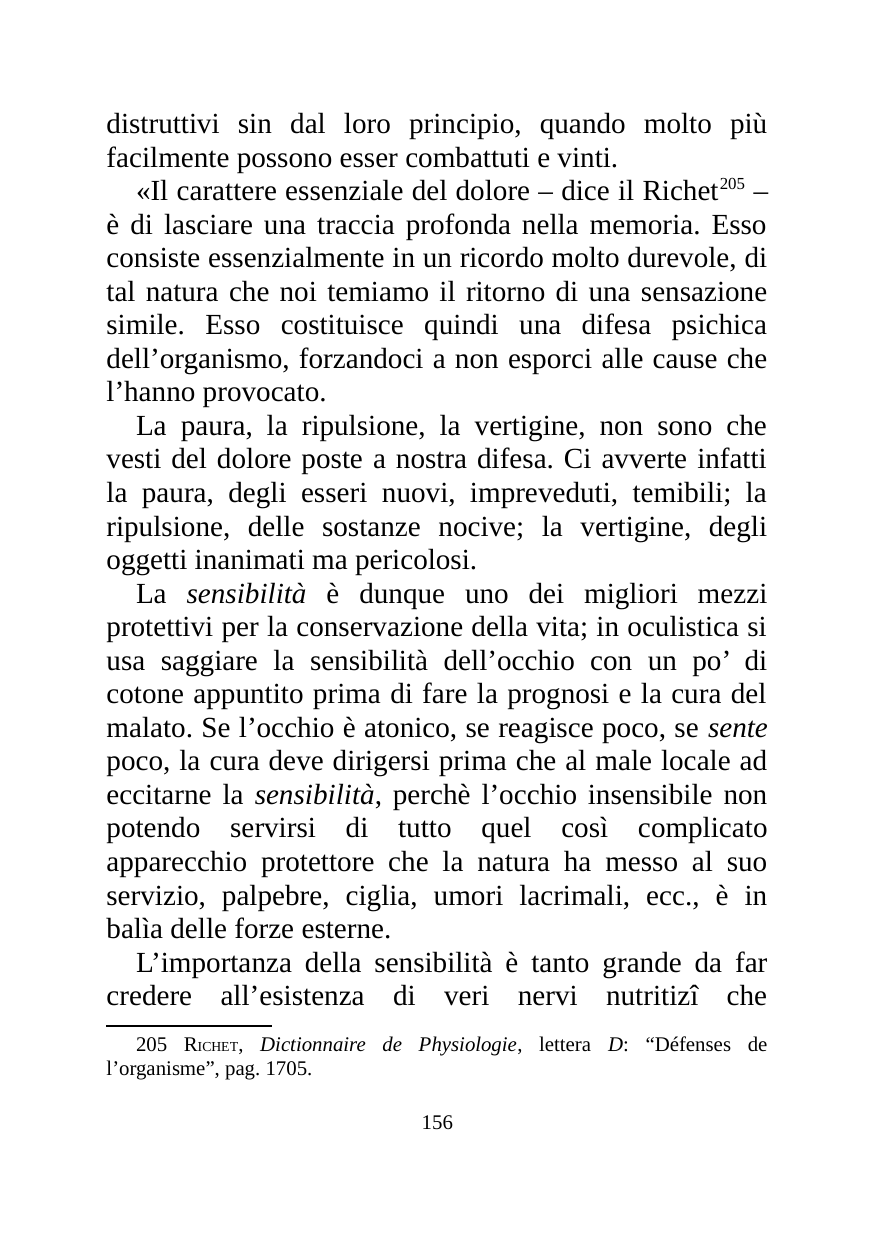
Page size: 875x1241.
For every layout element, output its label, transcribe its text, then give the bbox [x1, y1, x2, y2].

text Richet, Dictionnaire de Physiologie, lettera D: “Défenses de l’organisme”, pag. 1705. [106, 1032, 768, 1080]
text La sensibilità è dunque uno dei migliori mezzi protettivi per la conservazione della vita; in oculistica si usa saggiare la sensibilità dell’occhio con un po’ di cotone appuntito prima di fare la prognosi e la cura del malato. Se l’occhio è atonico, se reagisce poco, se sente poco, la cura deve dirigersi prima che al male locale ad eccitarne la sensibilità, perchè l’occhio insensibile non potendo servirsi di tutto quel così complicato apparecchio protettore che la natura ha messo al suo servizio, palpebre, ciglia, umori lacrimali, ecc., è in balìa delle forze esterne. [106, 576, 768, 945]
text «Il carattere essenziale del dolore – dice il Richet – è di lasciare una traccia profonda nella memoria. Esso consiste essenzialmente in un ricordo molto durevole, di tal natura che noi temiamo il ritorno di una sensazione simile. Esso costituisce quindi una difesa psichica dell’organismo, forzandoci a non esporci alle cause che l’hanno provocato. [106, 173, 768, 408]
text L’importanza della sensibilità è tanto grande da far credere all’esistenza di veri nervi nutritizî che [106, 945, 768, 1012]
text distruttivi sin dal loro principio, quando molto più facilmente possono esser combattuti e vinti. [106, 106, 768, 173]
text La paura, la ripulsione, la vertigine, non sono che vesti del dolore poste a nostra difesa. Ci avverte infatti la paura, degli esseri nuovi, impreveduti, temibili; la ripulsione, delle sostanze nocive; la vertigine, degli oggetti inanimati ma pericolosi. [106, 408, 768, 576]
